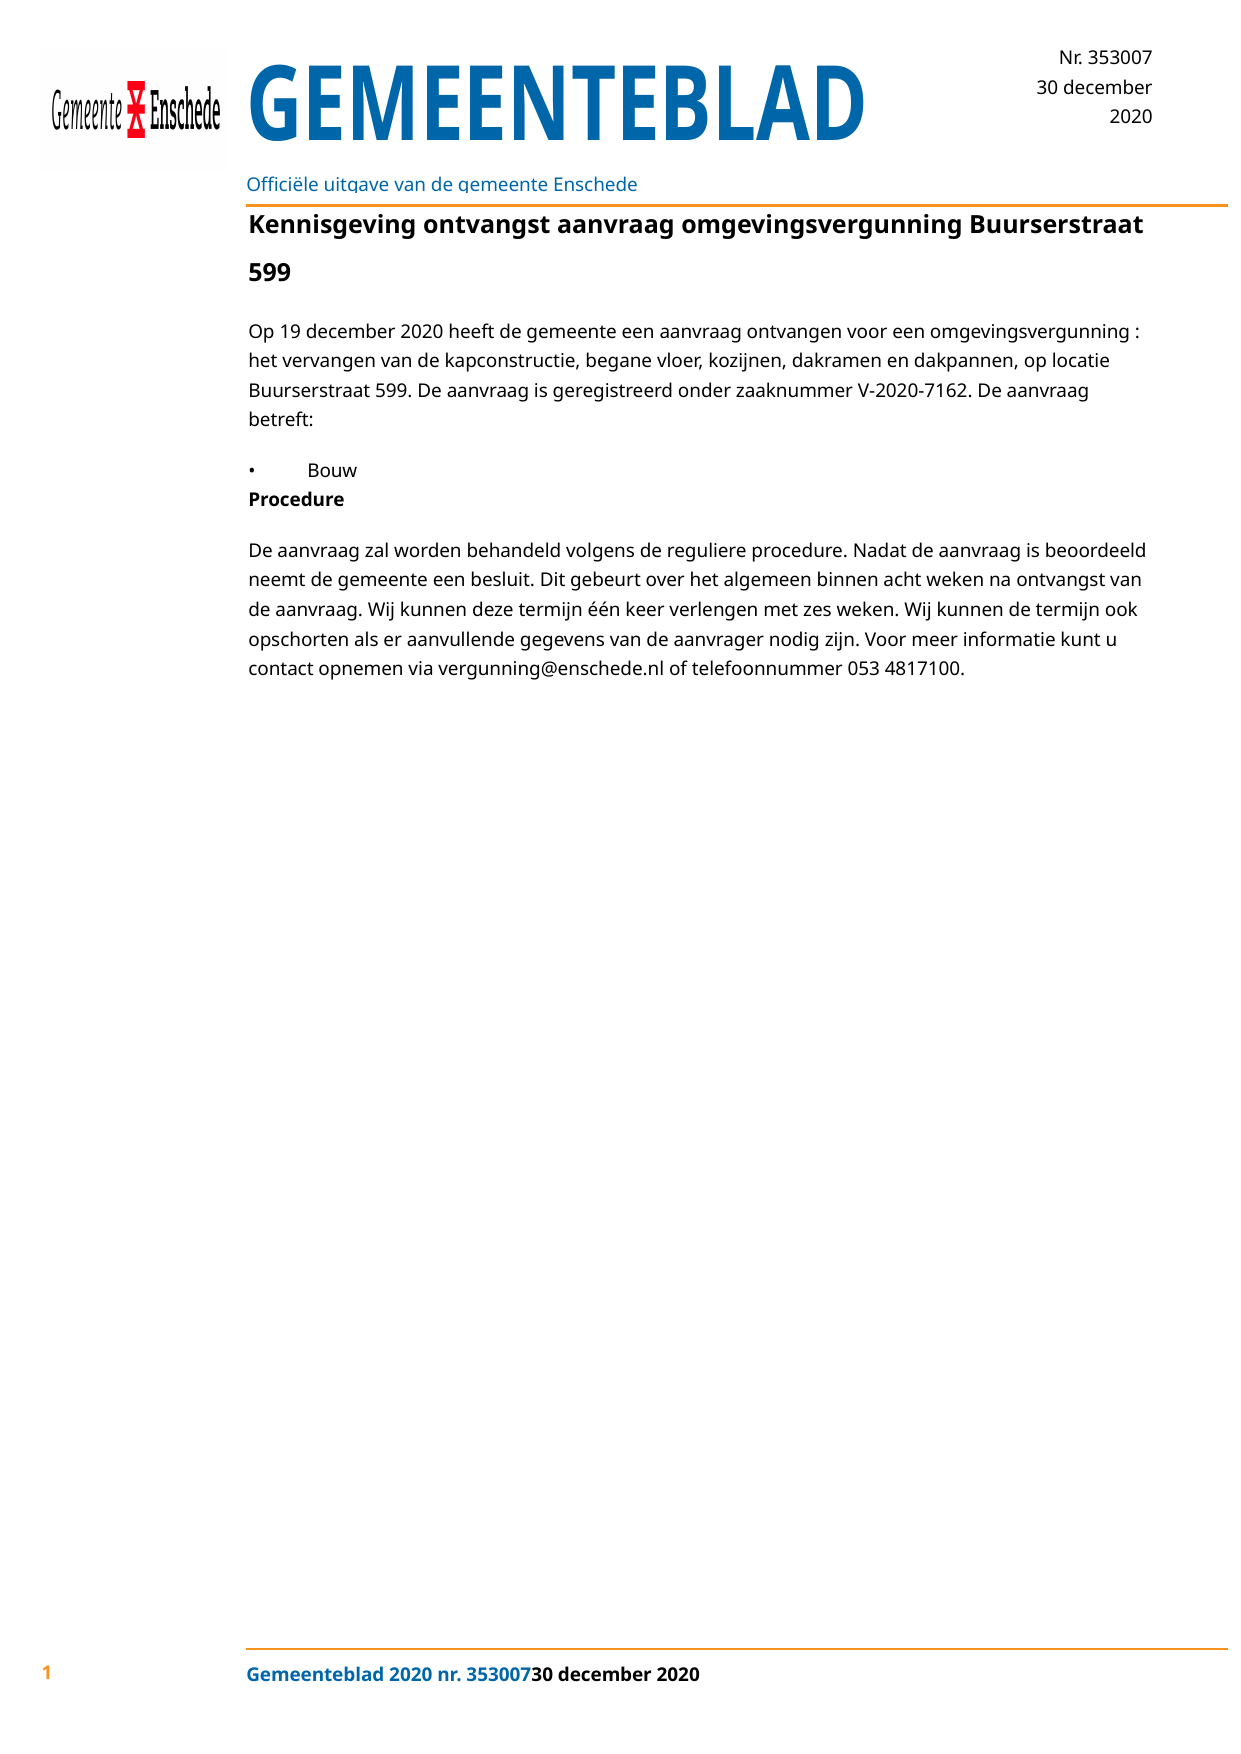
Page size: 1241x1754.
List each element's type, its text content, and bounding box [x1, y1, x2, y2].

text Kennisgeving ontvangst aanvraag omgevingsvergunning Buurserstraat 599 [248, 207, 1152, 288]
picture [41, 47, 231, 172]
text Procedure [248, 487, 1152, 512]
text De aanvraag zal worden behandeld volgens de reguliere procedure. Nadat de aanvraag is beoordeeld neemt de gemeente een besluit. Dit gebeurt over het algemeen binnen acht weken na ontvangst van de aanvraag. Wij kunnen deze termijn één keer verlengen met zes weken. Wij kunnen de termijn ook opschorten als er aanvullende gegevens van de aanvrager nodig zijn. Voor meer informatie kunt u contact opnemen via vergunning@enschede.nl of telefoonnummer 053 4817100. [248, 537, 1152, 681]
list Bouw [248, 457, 1152, 483]
text Op 19 december 2020 heeft de gemeente een aanvraag ontvangen voor een omgevingsvergunning : het vervangen van de kapconstructie, begane vloer, kozijnen, dakramen en dakpannen, op locatie Buurserstraat 599. De aanvraag is geregistreerd onder zaaknummer V-2020-7162. De aanvraag betreft: [248, 318, 1152, 432]
